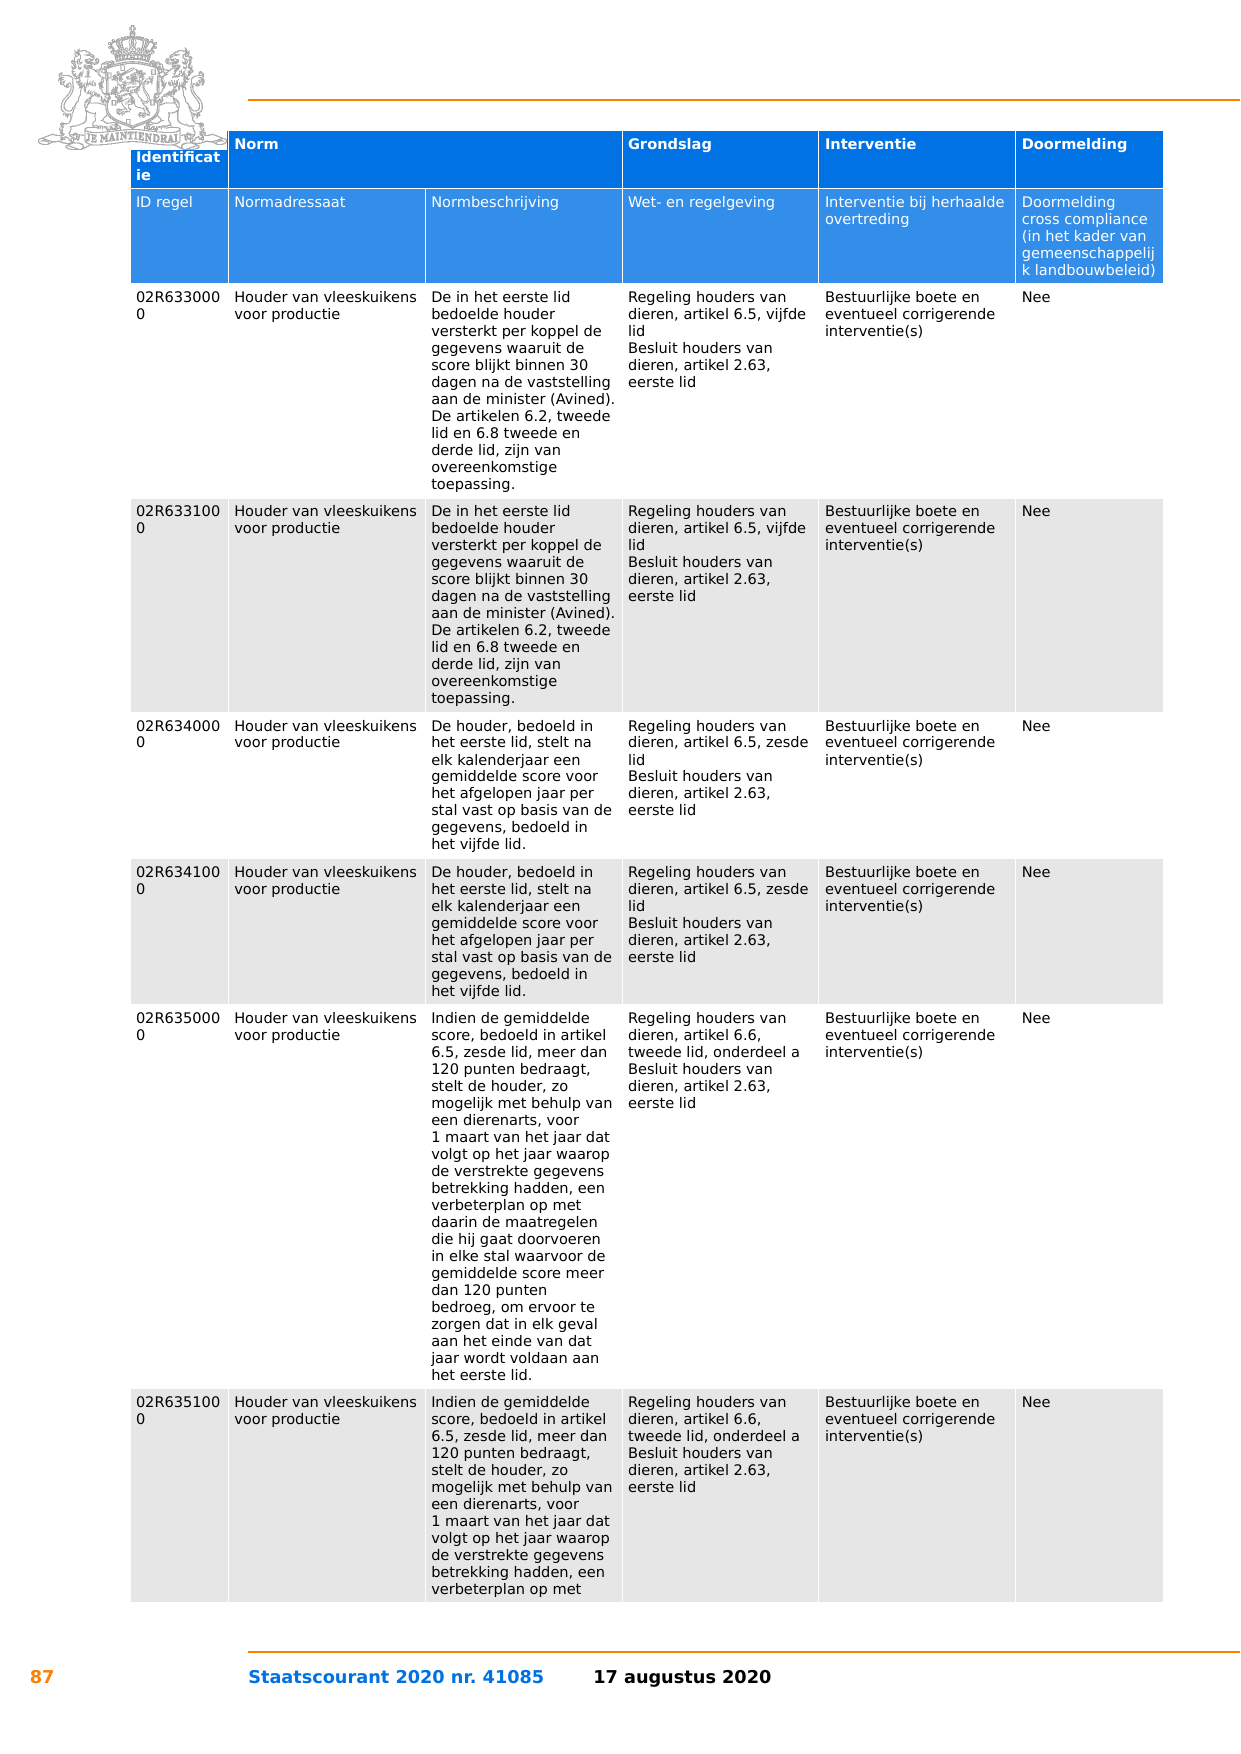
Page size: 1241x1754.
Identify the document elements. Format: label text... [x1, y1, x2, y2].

table_cell Houder van vleeskuikens voor productie [229, 284, 425, 497]
table_cell Bestuurlijke boete en eventueel corrigerende interventie(s) [819, 1389, 1015, 1602]
table_cell De in het eerste lid bedoelde houder versterkt per koppel de gegevens waaruit de score blijkt binnen 30 dagen na de vaststelling aan de minister (Avined). De artikelen 6.2, tweede lid en 6.8 tweede en derde lid, zijn van overeenkomstige toepassing. [426, 284, 622, 497]
table_header Norm [229, 131, 622, 188]
table_cell De in het eerste lid bedoelde houder versterkt per koppel de gegevens waaruit de score blijkt binnen 30 dagen na de vaststelling aan de minister (Avined). De artikelen 6.2, tweede lid en 6.8 tweede en derde lid, zijn van overeenkomstige toepassing. [426, 499, 622, 712]
table_cell 02R6331000 [131, 499, 228, 712]
table_cell Regeling houders van dieren, artikel 6.5, zesde lid Besluit houders van dieren, artikel 2.63, eerste lid [623, 713, 818, 858]
table_cell Regeling houders van dieren, artikel 6.5, zesde lid Besluit houders van dieren, artikel 2.63, eerste lid [623, 859, 818, 1004]
table_cell Nee [1016, 499, 1163, 712]
table_cell Nee [1016, 859, 1163, 1004]
table_cell Regeling houders van dieren, artikel 6.5, vijfde lid Besluit houders van dieren, artikel 2.63, eerste lid [623, 284, 818, 497]
table_cell Bestuurlijke boete en eventueel corrigerende interventie(s) [819, 859, 1015, 1004]
table_cell 02R6341000 [131, 859, 228, 1004]
table_cell De houder, bedoeld in het eerste lid, stelt na elk kalenderjaar een gemiddelde score voor het afgelopen jaar per stal vast op basis van de gegevens, bedoeld in het vijfde lid. [426, 859, 622, 1004]
table_cell Normbeschrijving [426, 189, 622, 283]
table_cell Regeling houders van dieren, artikel 6.6, tweede lid, onderdeel a Besluit houders van dieren, artikel 2.63, eerste lid [623, 1389, 818, 1602]
table_cell Houder van vleeskuikens voor productie [229, 713, 425, 858]
table_cell Houder van vleeskuikens voor productie [229, 1005, 425, 1388]
table_cell Normadressaat [229, 189, 425, 283]
table_cell De houder, bedoeld in het eerste lid, stelt na elk kalenderjaar een gemiddelde score voor het afgelopen jaar per stal vast op basis van de gegevens, bedoeld in het vijfde lid. [426, 713, 622, 858]
table_header Identificatie [131, 131, 228, 188]
table_cell Bestuurlijke boete en eventueel corrigerende interventie(s) [819, 1005, 1015, 1388]
table_cell Houder van vleeskuikens voor productie [229, 1389, 425, 1602]
table_cell 02R6350000 [131, 1005, 228, 1388]
table_cell Indien de gemiddelde score, bedoeld in artikel 6.5, zesde lid, meer dan 120 punten bedraagt, stelt de houder, zo mogelijk met behulp van een dierenarts, voor 1 maart van het jaar dat volgt op het jaar waarop de verstrekte gegevens betrekking hadden, een verbeterplan op met daarin de maatregelen die hij gaat doorvoeren in elke stal waarvoor de gemiddelde score meer dan 120 punten bedroeg, om ervoor te zorgen dat in elk geval aan het einde van dat jaar wordt voldaan aan het eerste lid. [426, 1005, 622, 1388]
table_cell Houder van vleeskuikens voor productie [229, 499, 425, 712]
table_cell Interventie bij herhaalde overtreding [819, 189, 1015, 283]
table_cell Nee [1016, 713, 1163, 858]
table_cell Bestuurlijke boete en eventueel corrigerende interventie(s) [819, 713, 1015, 858]
table_cell Houder van vleeskuikens voor productie [229, 859, 425, 1004]
table_cell Nee [1016, 284, 1163, 497]
table_header Doormelding [1016, 131, 1163, 188]
table_cell Regeling houders van dieren, artikel 6.5, vijfde lid Besluit houders van dieren, artikel 2.63, eerste lid [623, 499, 818, 712]
picture [38, 25, 227, 150]
table_header Grondslag [623, 131, 818, 188]
table_cell 02R6351000 [131, 1389, 228, 1602]
table_cell Doormelding cross compliance (in het kader van gemeenschappelijk landbouwbeleid) [1016, 189, 1163, 283]
table_cell ID regel [131, 189, 228, 283]
table_cell Nee [1016, 1005, 1163, 1388]
table_cell Regeling houders van dieren, artikel 6.6, tweede lid, onderdeel a Besluit houders van dieren, artikel 2.63, eerste lid [623, 1005, 818, 1388]
table_cell Bestuurlijke boete en eventueel corrigerende interventie(s) [819, 284, 1015, 497]
table_cell 02R6330000 [131, 284, 228, 497]
table_cell 02R6340000 [131, 713, 228, 858]
table_header Interventie [819, 131, 1015, 188]
table_cell Indien de gemiddelde score, bedoeld in artikel 6.5, zesde lid, meer dan 120 punten bedraagt, stelt de houder, zo mogelijk met behulp van een dierenarts, voor 1 maart van het jaar dat volgt op het jaar waarop de verstrekte gegevens betrekking hadden, een verbeterplan op met [426, 1389, 622, 1602]
table_cell Nee [1016, 1389, 1163, 1602]
table_cell Bestuurlijke boete en eventueel corrigerende interventie(s) [819, 499, 1015, 712]
table_cell Wet- en regelgeving [623, 189, 818, 283]
